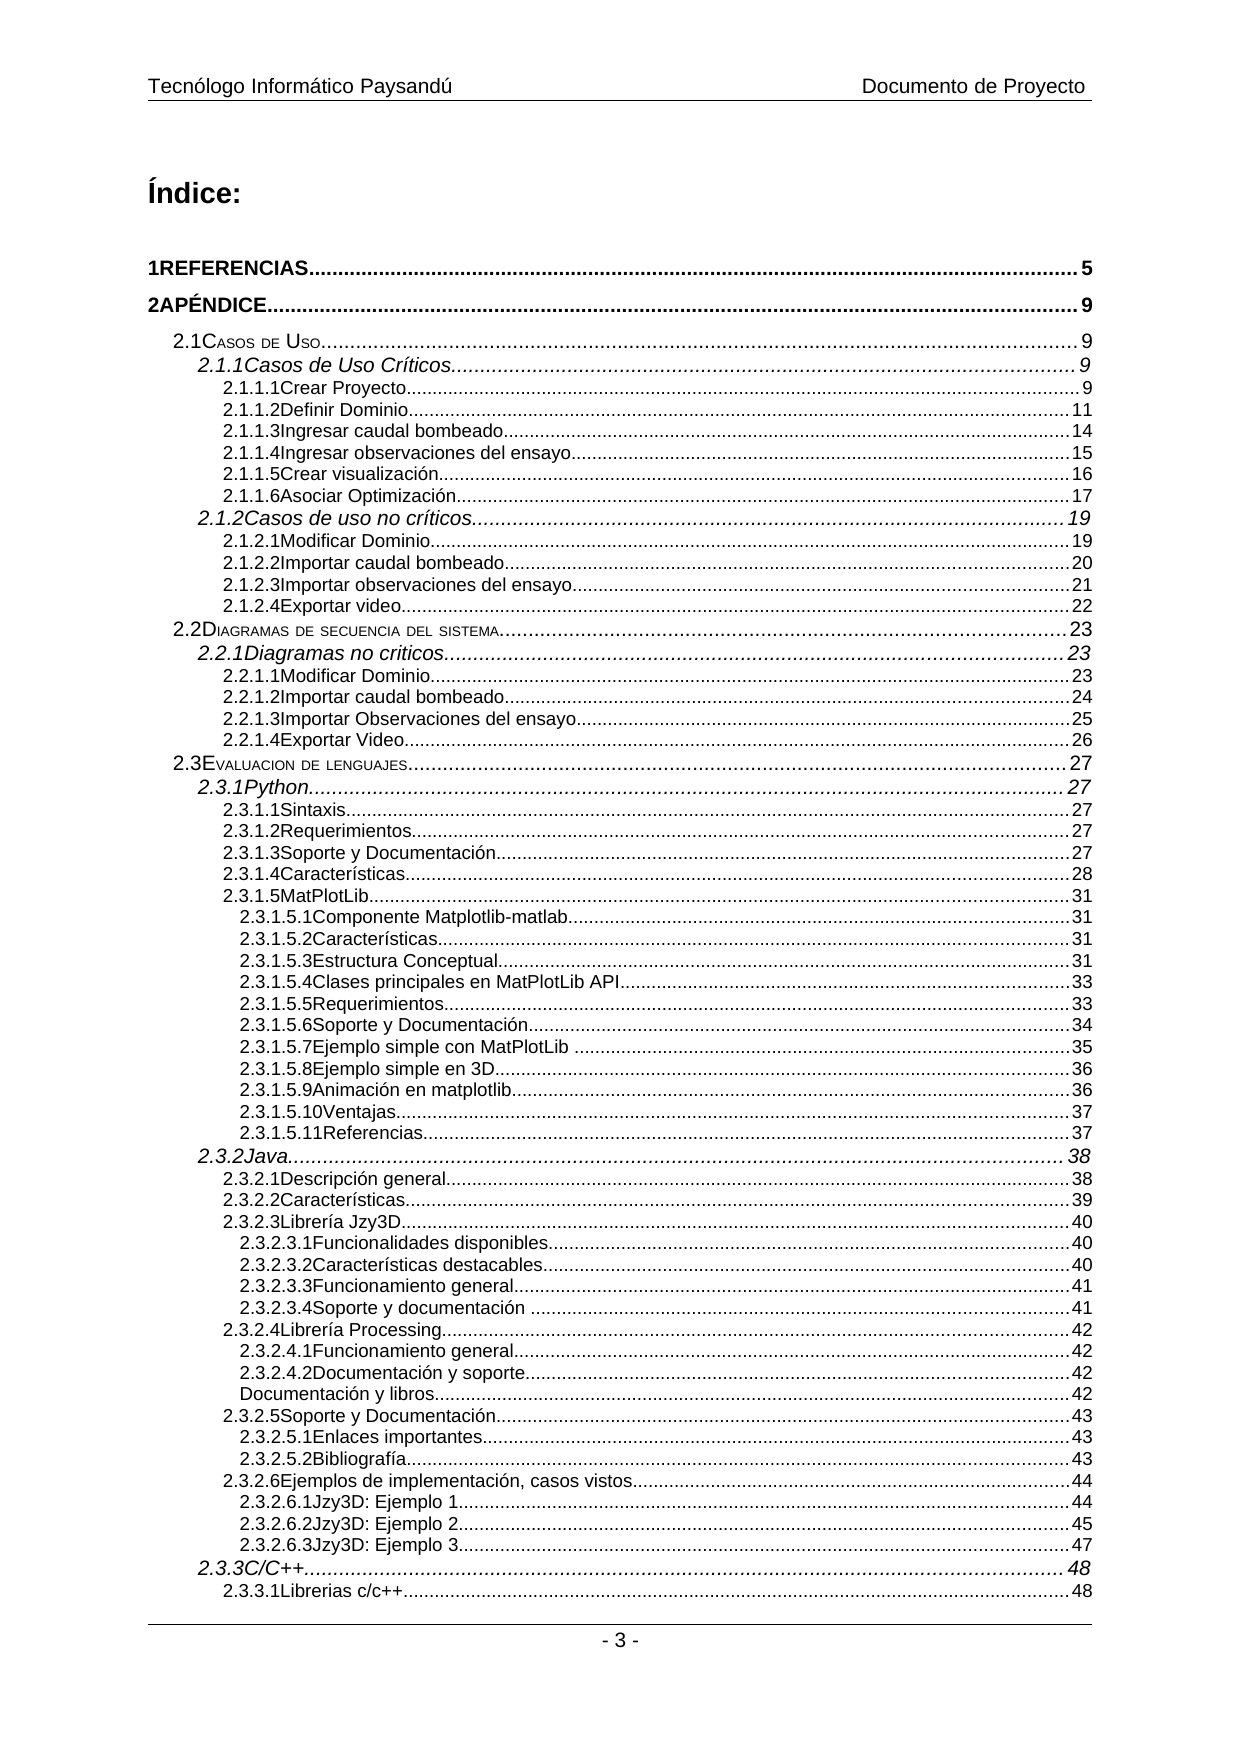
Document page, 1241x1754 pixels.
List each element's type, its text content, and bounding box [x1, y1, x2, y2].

text 2.3.2.6.2Jzy3D: Ejemplo 2 45 [239, 1512, 1092, 1534]
text 2.3.2.2Características 39 [223, 1189, 1092, 1211]
text 2.2Diagramas de secuencia del sistema 23 [173, 616, 1092, 640]
text 2.3.2Java 38 [198, 1143, 1092, 1167]
text 2.3.1.5MatPlotLib 31 [223, 885, 1092, 906]
text 2.3.2.5.1Enlaces importantes 43 [239, 1426, 1092, 1448]
text 2.3.1.5.11Referencias 37 [239, 1122, 1092, 1143]
text 2.1.1Casos de Uso Críticos 9 [198, 353, 1092, 377]
text 2Apéndice 9 [148, 292, 1092, 316]
text 2.3.1.3Soporte y Documentación 27 [223, 842, 1092, 863]
text 2.3.1.5.1Componente Matplotlib-matlab 31 [239, 906, 1092, 928]
text 2.3.1.4Características 28 [223, 863, 1092, 885]
text 2.3.2.4.2Documentación y soporte 42 [239, 1362, 1092, 1383]
text 2.1.2.1Modificar Dominio 19 [223, 530, 1092, 552]
text 2.3.1.5.3Estructura Conceptual 31 [239, 949, 1092, 971]
text 2.2.1.4Exportar Video 26 [223, 729, 1092, 751]
text 2.3.2.4.1Funcionamiento general 42 [239, 1340, 1092, 1362]
text 2.3.1.5.10Ventajas 37 [239, 1100, 1092, 1122]
text 2.3.2.5Soporte y Documentación 43 [223, 1405, 1092, 1426]
text 2.2.1.2Importar caudal bombeado 24 [223, 686, 1092, 707]
text 2.3.2.3.3Funcionamiento general 41 [239, 1275, 1092, 1297]
text 2.1.1.2Definir Dominio 11 [223, 398, 1092, 420]
text 2.2.1.1Modificar Dominio 23 [223, 664, 1092, 686]
text 2.3.1.5.7Ejemplo simple con MatPlotLib 35 [239, 1036, 1092, 1057]
text 2.1.1.5Crear visualización 16 [223, 463, 1092, 485]
text Documentación y libros 42 [239, 1383, 1092, 1405]
text 2.2.1.3Importar Observaciones del ensayo 25 [223, 707, 1092, 729]
text 2.3.1.5.2Características 31 [239, 928, 1092, 949]
text 2.1.1.3Ingresar caudal bombeado 14 [223, 420, 1092, 442]
text 2.3.2.4Librería Processing 42 [223, 1318, 1092, 1340]
text 2.3.2.3.4Soporte y documentación 41 [239, 1297, 1092, 1318]
text 2.1.2.4Exportar video 22 [223, 595, 1092, 616]
text 1Referencias 5 [148, 256, 1092, 280]
text 2.3.3C/C++ 48 [198, 1556, 1092, 1579]
text 2.1.1.1Crear Proyecto 9 [223, 377, 1092, 398]
text 2.3.1.5.9Animación en matplotlib 36 [239, 1079, 1092, 1100]
text 2.1.1.4Ingresar observaciones del ensayo 15 [223, 442, 1092, 463]
text 2.3.1Python 27 [198, 774, 1092, 798]
text 2.3.2.6Ejemplos de implementación, casos vistos 44 [223, 1469, 1092, 1491]
text 2.3.2.3Librería Jzy3D 40 [223, 1211, 1092, 1232]
text 2.3.1.5.4Clases principales en MatPlotLib API 33 [239, 971, 1092, 993]
text 2.3.2.3.1Funcionalidades disponibles 40 [239, 1232, 1092, 1254]
text 2.3.1.1Sintaxis 27 [223, 798, 1092, 820]
text 2.2.1Diagramas no criticos 23 [198, 640, 1092, 664]
text 2.1.1.6Asociar Optimización 17 [223, 485, 1092, 506]
text 2.3.3.1Librerias c/c++ 48 [223, 1579, 1092, 1601]
text 2.3.1.5.6Soporte y Documentación 34 [239, 1014, 1092, 1036]
text 2.3.1.5.5Requerimientos 33 [239, 993, 1092, 1014]
text 2.1.2.2Importar caudal bombeado 20 [223, 552, 1092, 573]
text 2.3.2.5.2Bibliografía 43 [239, 1448, 1092, 1469]
text 2.3.2.6.3Jzy3D: Ejemplo 3 47 [239, 1534, 1092, 1556]
text 2.1Casos de Uso 9 [173, 329, 1092, 353]
text 2.1.2.3Importar observaciones del ensayo 21 [223, 573, 1092, 595]
text 2.3.1.5.8Ejemplo simple en 3D 36 [239, 1057, 1092, 1079]
text 2.3.2.1Descripción general 38 [223, 1167, 1092, 1189]
text 2.3Evaluacion de lenguajes 27 [173, 751, 1092, 774]
text Índice: [148, 176, 1092, 210]
text 2.1.2Casos de uso no críticos 19 [198, 506, 1092, 530]
text 2.3.2.3.2Características destacables 40 [239, 1254, 1092, 1275]
text 2.3.1.2Requerimientos 27 [223, 820, 1092, 842]
text 2.3.2.6.1Jzy3D: Ejemplo 1 44 [239, 1491, 1092, 1512]
